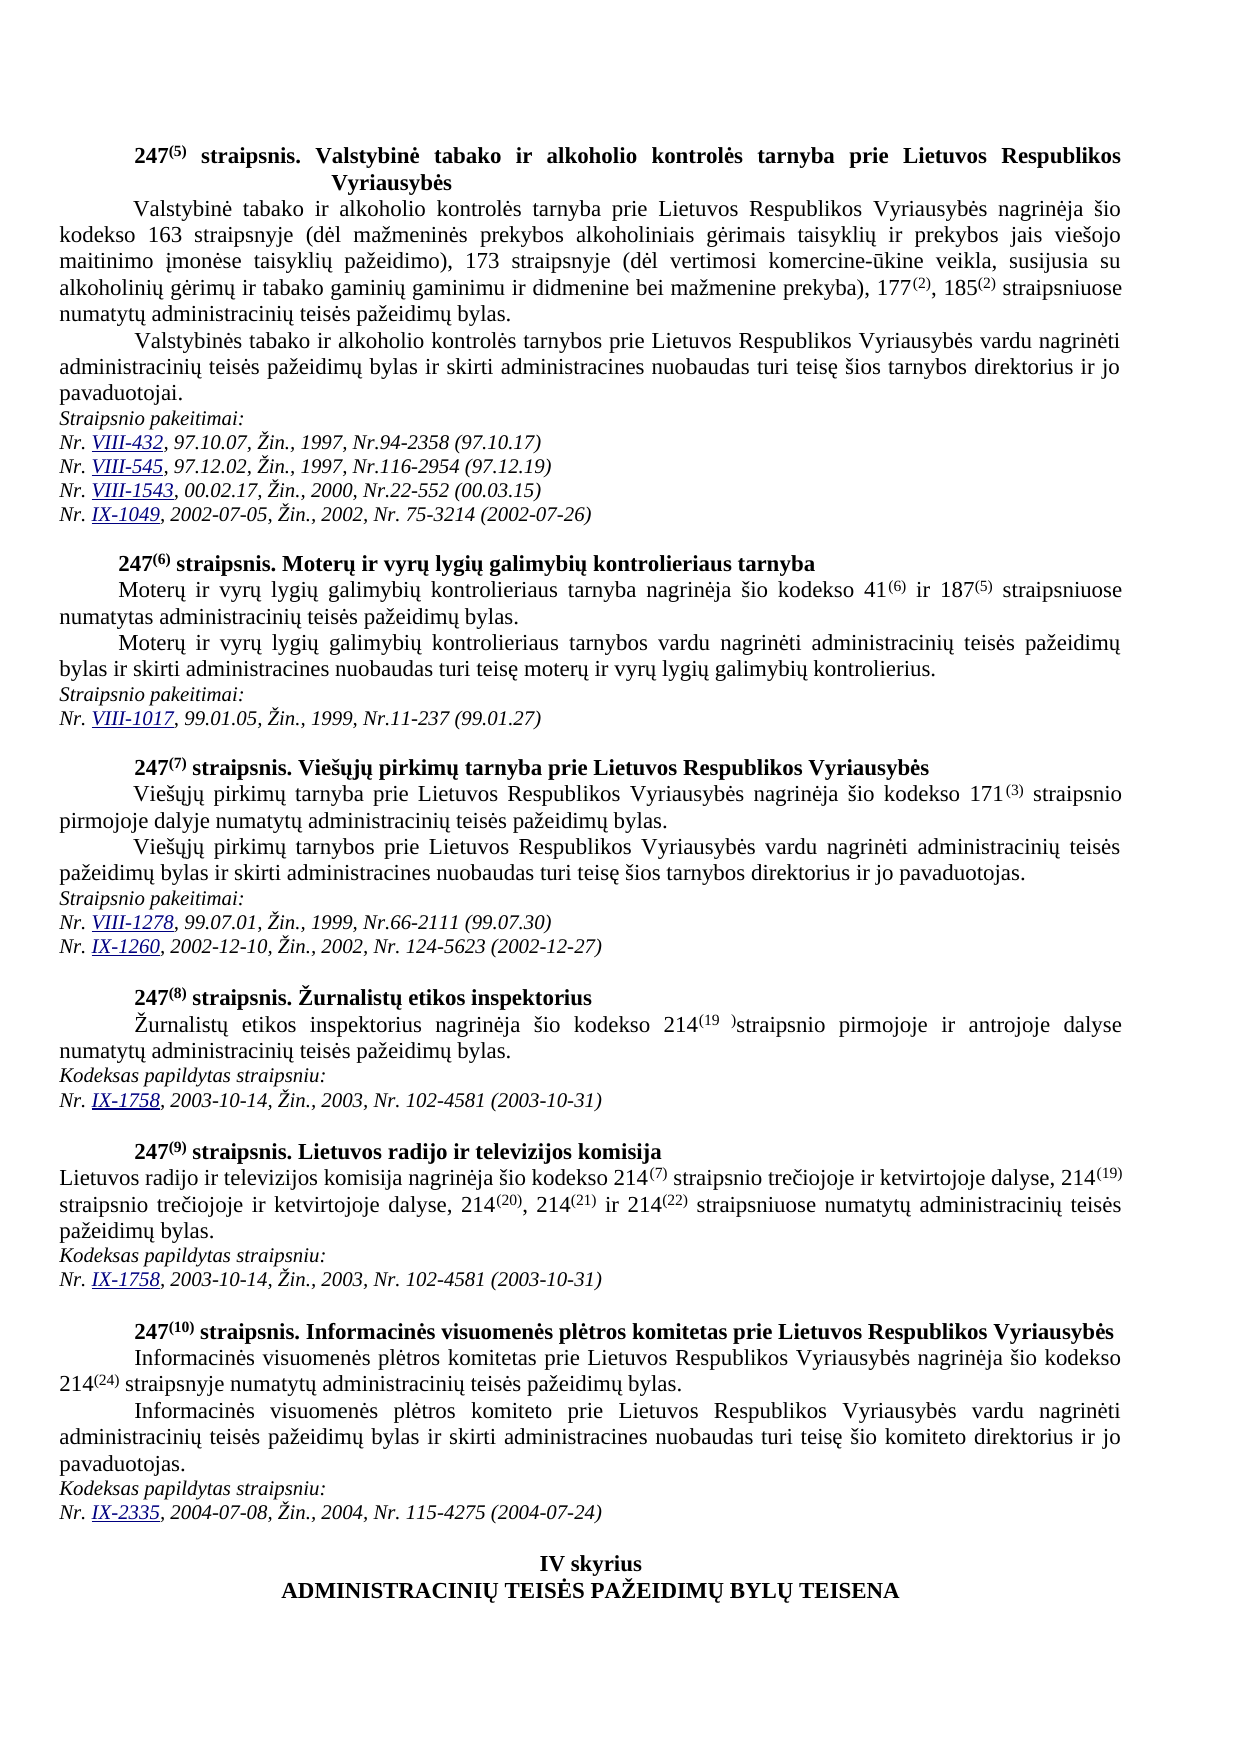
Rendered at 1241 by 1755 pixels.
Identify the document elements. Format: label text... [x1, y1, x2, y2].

text Nr. VIII-545, 97.12.02, Žin., 1997, Nr.116-2954 (97.12.19) [59, 454, 1122, 478]
text 247(10) straipsnis. Informacinės visuomenės plėtros komitetas prie Lietuvos Respublikos Vyriausybės [134, 1318, 1122, 1344]
text Informacinės visuomenės plėtros komiteto prie Lietuvos Respublikos Vyriausybės vardu nagrinėti administracinių teisės pažeidimų bylas ir skirti administracines nuobaudas turi teisę šio komiteto direktorius ir jo pavaduotojas. [59, 1397, 1122, 1476]
text Lietuvos radijo ir televizijos komisija nagrinėja šio kodekso 214(7) straipsnio trečiojoje ir ketvirtojoje dalyse, 214(19) straipsnio trečiojoje ir ketvirtojoje dalyse, 214(20), 214(21) ir 214(22) straipsniuose numatytų administracinių teisės pažeidimų bylas. [59, 1164, 1122, 1243]
text Straipsnio pakeitimai: [59, 886, 1122, 910]
text Viešųjų pirkimų tarnybos prie Lietuvos Respublikos Vyriausybės vardu nagrinėti administracinių teisės pažeidimų bylas ir skirti administracines nuobaudas turi teisę šios tarnybos direktorius ir jo pavaduotojas. [59, 833, 1122, 886]
text Moterų ir vyrų lygių galimybių kontrolieriaus tarnybos vardu nagrinėti administracinių teisės pažeidimų bylas ir skirti administracines nuobaudas turi teisę moterų ir vyrų lygių galimybių kontrolierius. [59, 629, 1122, 682]
text Kodeksas papildytas straipsniu: [59, 1476, 1122, 1500]
text Nr. IX-1758, 2003-10-14, Žin., 2003, Nr. 102-4581 (2003-10-31) [59, 1087, 1122, 1112]
text Nr. VIII-1543, 00.02.17, Žin., 2000, Nr.22-552 (00.03.15) [59, 478, 1122, 502]
text 247(8) straipsnis. Žurnalistų etikos inspektorius [59, 984, 1122, 1011]
text Nr. VIII-432, 97.10.07, Žin., 1997, Nr.94-2358 (97.10.17) [59, 430, 1122, 454]
text IV skyrius [59, 1550, 1122, 1577]
text Žurnalistų etikos inspektorius nagrinėja šio kodekso 214(19 )straipsnio pirmojoje ir antrojoje dalyse numatytų administracinių teisės pažeidimų bylas. [59, 1011, 1122, 1063]
text Nr. IX-2335, 2004-07-08, Žin., 2004, Nr. 115-4275 (2004-07-24) [59, 1500, 1122, 1524]
text 247(9) straipsnis. Lietuvos radijo ir televizijos komisija [59, 1138, 1122, 1164]
text Nr. VIII-1017, 99.01.05, Žin., 1999, Nr.11-237 (99.01.27) [59, 706, 1122, 730]
text Nr. IX-1260, 2002-12-10, Žin., 2002, Nr. 124-5623 (2002-12-27) [59, 934, 1122, 958]
text Straipsnio pakeitimai: [59, 682, 1122, 706]
text Moterų ir vyrų lygių galimybių kontrolieriaus tarnyba nagrinėja šio kodekso 41(6) ir 187(5) straipsniuose numatytas administracinių teisės pažeidimų bylas. [59, 576, 1122, 629]
text 247(6) straipsnis. Moterų ir vyrų lygių galimybių kontrolieriaus tarnyba [59, 550, 1122, 576]
text Kodeksas papildytas straipsniu: [59, 1063, 1122, 1087]
text Informacinės visuomenės plėtros komitetas prie Lietuvos Respublikos Vyriausybės nagrinėja šio kodekso 214(24) straipsnyje numatytų administracinių teisės pažeidimų bylas. [59, 1344, 1122, 1397]
text Valstybinė tabako ir alkoholio kontrolės tarnyba prie Lietuvos Respublikos Vyriausybės nagrinėja šio kodekso 163 straipsnyje (dėl mažmeninės prekybos alkoholiniais gėrimais taisyklių ir prekybos jais viešojo maitinimo įmonėse taisyklių pažeidimo), 173 straipsnyje (dėl vertimosi komercine-ūkine veikla, susijusia su alkoholinių gėrimų ir tabako gaminių gaminimu ir didmenine bei mažmenine prekyba), 177(2), 185(2) straipsniuose numatytų administracinių teisės pažeidimų bylas. [59, 195, 1122, 327]
text Viešųjų pirkimų tarnyba prie Lietuvos Respublikos Vyriausybės nagrinėja šio kodekso 171(3) straipsnio pirmojoje dalyje numatytų administracinių teisės pažeidimų bylas. [59, 780, 1122, 833]
text 247(7) straipsnis. Viešųjų pirkimų tarnyba prie Lietuvos Respublikos Vyriausybės [134, 754, 1122, 780]
text 247(5) straipsnis. Valstybinė tabako ir alkoholio kontrolės tarnyba prie Lietuvos Respublikos Vyriausybės [134, 142, 1122, 195]
text Nr. VIII-1278, 99.07.01, Žin., 1999, Nr.66-2111 (99.07.30) [59, 910, 1122, 934]
text Nr. IX-1758, 2003-10-14, Žin., 2003, Nr. 102-4581 (2003-10-31) [59, 1267, 1122, 1291]
text Valstybinės tabako ir alkoholio kontrolės tarnybos prie Lietuvos Respublikos Vyriausybės vardu nagrinėti administracinių teisės pažeidimų bylas ir skirti administracines nuobaudas turi teisę šios tarnybos direktorius ir jo pavaduotojai. [59, 327, 1122, 406]
text ADMINISTRACINIŲ TEISĖS PAŽEIDIMŲ BYLŲ TEISENA [59, 1577, 1122, 1603]
text Nr. IX-1049, 2002-07-05, Žin., 2002, Nr. 75-3214 (2002-07-26) [59, 502, 1122, 526]
text Straipsnio pakeitimai: [59, 406, 1122, 430]
text Kodeksas papildytas straipsniu: [59, 1243, 1122, 1267]
